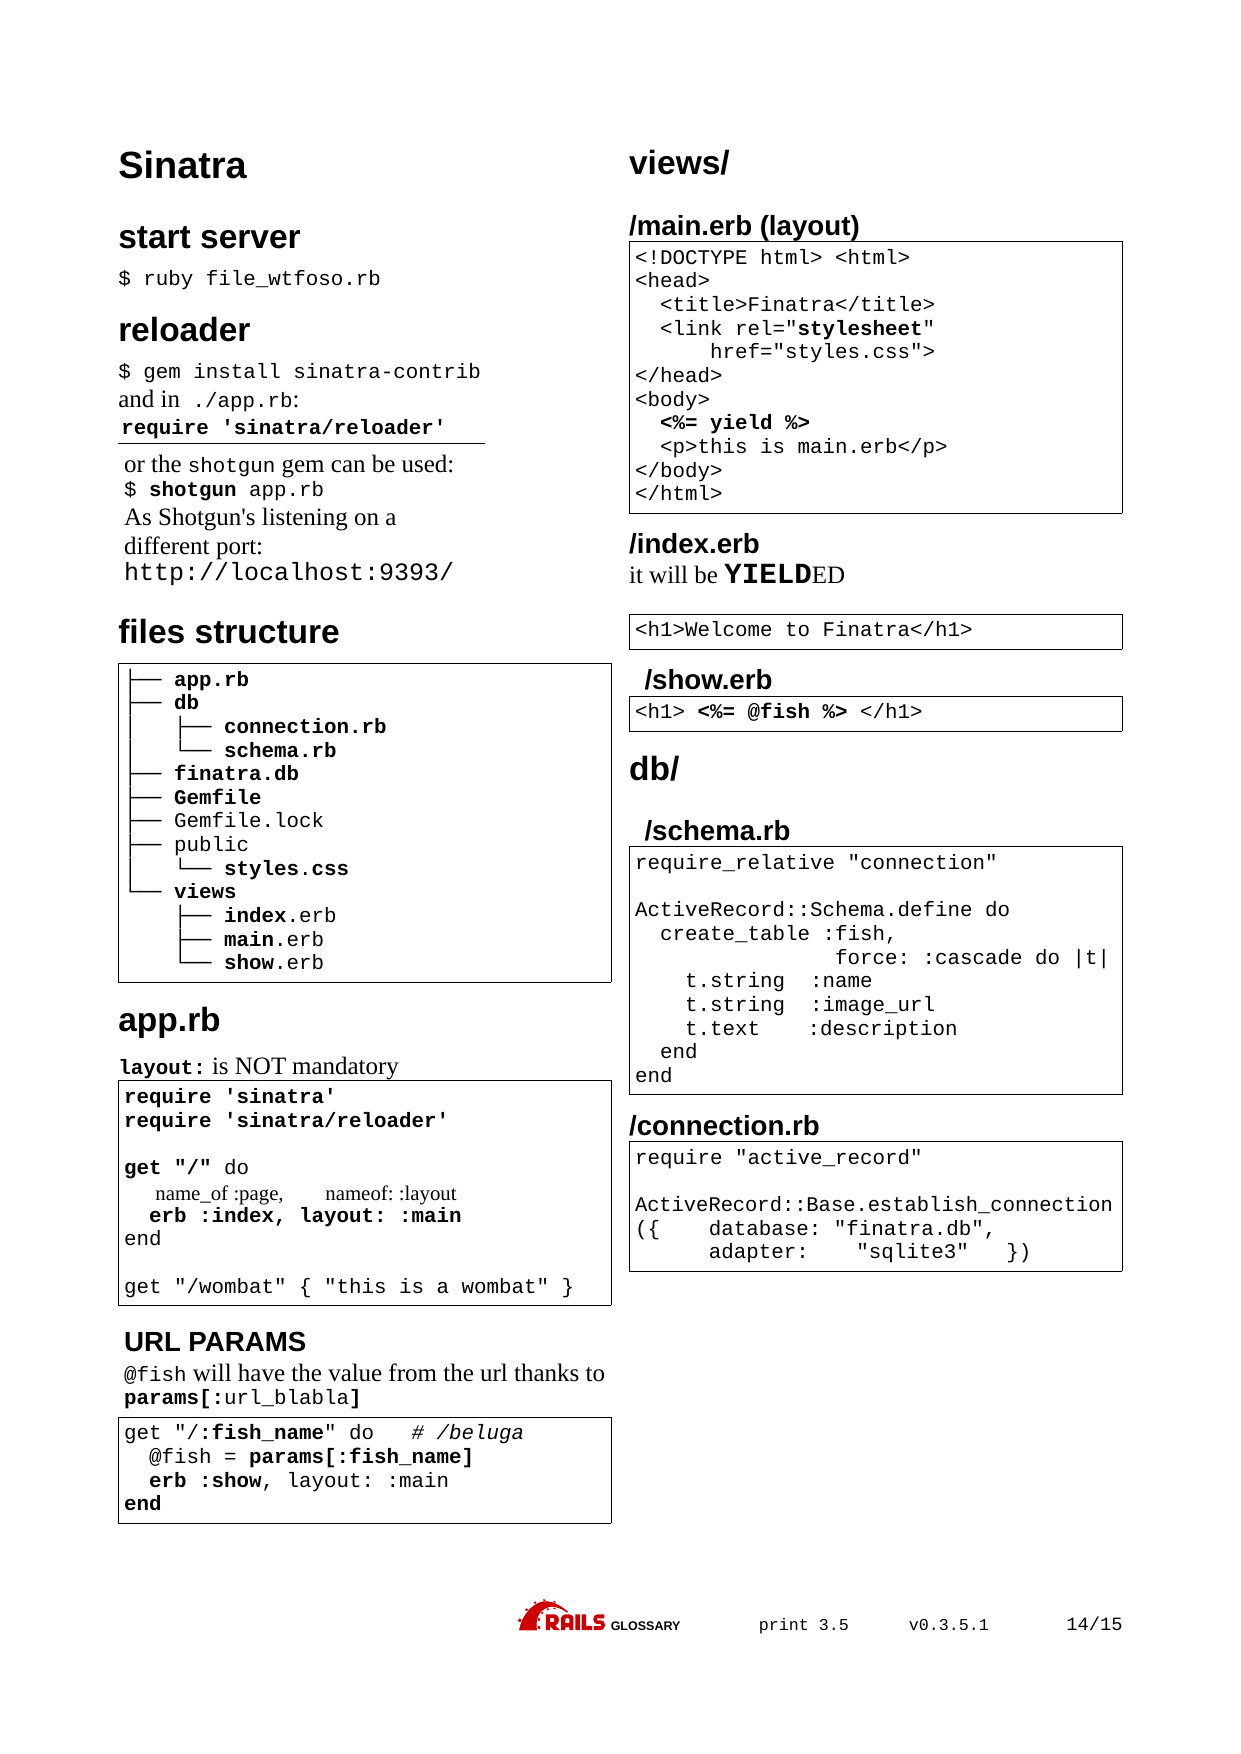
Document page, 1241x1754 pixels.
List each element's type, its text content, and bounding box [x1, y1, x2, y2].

table_header <h1>Welcome to Finatra</h1> [630, 615, 1122, 649]
text $ gem install sinatra-contrib [118, 361, 611, 384]
table_header require_relative "connection" ActiveRecord::Schema.define do create_table :fish, force: :cascade do |t| t.string :name t.string :image_url t.text :description end end [630, 847, 1122, 1094]
table_cell get "/:fish_name" do # /beluga @fish = params[:fish_name] erb :show, layout: :main end [119, 1418, 611, 1523]
subtitle start server [118, 217, 611, 256]
text $ ruby file_wtfoso.rb [118, 268, 611, 292]
table_header require "active_record" ActiveRecord::Base.establish_connection({ database: "finatra.db", adapter: "sqlite3" }) [630, 1142, 1122, 1271]
subtitle Sinatra [118, 143, 611, 187]
subtitle /index.erb [629, 527, 1122, 559]
subtitle /show.erb [629, 664, 1122, 696]
text and in ./app.rb: [118, 384, 611, 414]
table_cell or the shotgun gem can be used: $ shotgun app.rb As Shotgun's listening on a different port: http://localhost:9393/ [118, 444, 485, 594]
subtitle files structure [118, 612, 611, 650]
subtitle views/ [629, 143, 1122, 182]
table_cell URL PARAMS @fish will have the value from the url thanks to params[:url_blabla] [118, 1306, 611, 1417]
text layout: is NOT mandatory [118, 1051, 611, 1080]
table_header ├── app.rb ├── db │ ├── connection.rb │ └── schema.rb ├── finatra.db ├── Gemfile ├── Gemfile.lock ├── public │ └── styles.css └── views ├── index.erb ├── main.erb └── show.erb [119, 664, 611, 982]
subtitle /schema.rb [629, 814, 1122, 846]
table_header <!DOCTYPE html> <html> <head> <title>Finatra</title> <link rel="stylesheet" href="styles.css"> </head> <body> <%= yield %> <p>this is main.erb</p> </body> </html> [630, 242, 1122, 513]
subtitle app.rb [118, 999, 611, 1038]
text it will be YIELDED [629, 559, 1122, 592]
table_header require 'sinatra' require 'sinatra/reloader' get "/" do name_of :page, nameof: :layout erb :index, layout: :main end get "/wombat" { "this is a wombat" } [119, 1081, 611, 1305]
subtitle /connection.rb [629, 1109, 1122, 1141]
subtitle /main.erb (layout) [629, 209, 1122, 241]
table_header <h1> <%= @fish %> </h1> [630, 697, 1122, 731]
subtitle db/ [629, 748, 1122, 787]
subtitle reloader [118, 309, 611, 348]
table_header require 'sinatra/reloader' [118, 414, 485, 443]
